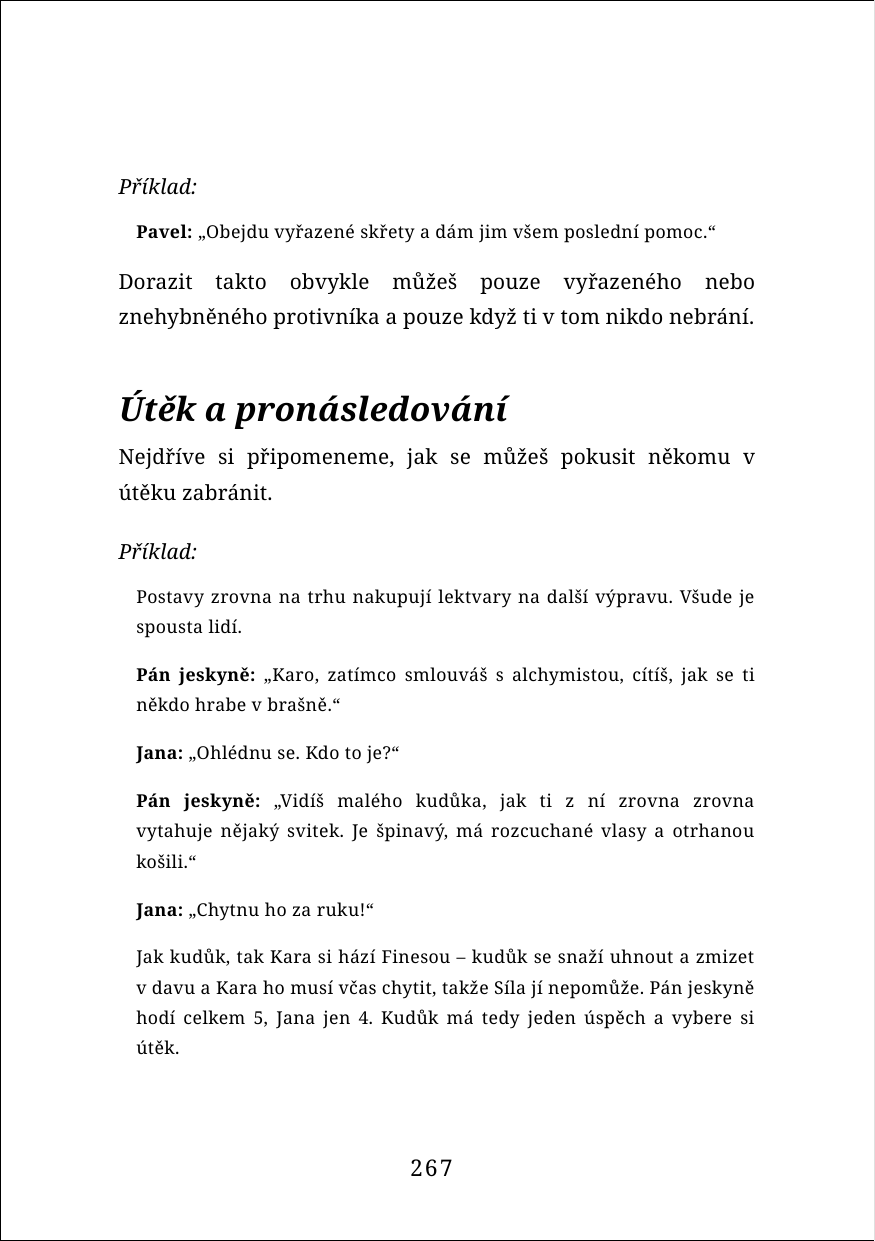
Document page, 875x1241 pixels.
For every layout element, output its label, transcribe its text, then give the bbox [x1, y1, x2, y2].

text Nejdříve si připomeneme, jak se můžeš pokusit někomu v útěku zabránit. [118, 442, 756, 506]
text Jana: „Ohlédnu se. Kdo to je?“ [136, 741, 756, 765]
text Příklad: [118, 172, 756, 200]
text Jana: „Chytnu ho za ruku!“ [136, 897, 756, 921]
text Postavy zrovna na trhu nakupují lektvary na další výpravu. Všude je spousta lidí. [136, 584, 756, 639]
text Příklad: [118, 537, 756, 566]
subtitle Útěk a pronásledování [118, 385, 756, 431]
text Dorazit takto obvykle můžeš pouze vyřazeného nebo znehybněného protivníka a pouze když ti v tom nikdo nebrání. [118, 267, 756, 331]
text Pavel: „Obejdu vyřazené skřety a dám jim všem poslední pomoc.“ [136, 219, 756, 243]
text Pán jeskyně: „Vidíš malého kudůka, jak ti z ní zrovna zrovna vytahuje nějaký svitek. Je špinavý, má rozcuchané vlasy a otrhanou košili.“ [136, 789, 756, 873]
text Pán jeskyně: „Karo, zatímco smlouváš s alchymistou, cítíš, jak se ti někdo hrabe v brašně.“ [136, 663, 756, 717]
text Jak kudůk, tak Kara si hází Finesou – kudůk se snaží uhnout a zmizet v davu a Kara ho musí včas chytit, takže Síla jí nepomůže. Pán jeskyně hodí celkem 5, Jana jen 4. Kudůk má tedy jeden úspěch a vybere si útěk. [136, 945, 756, 1060]
